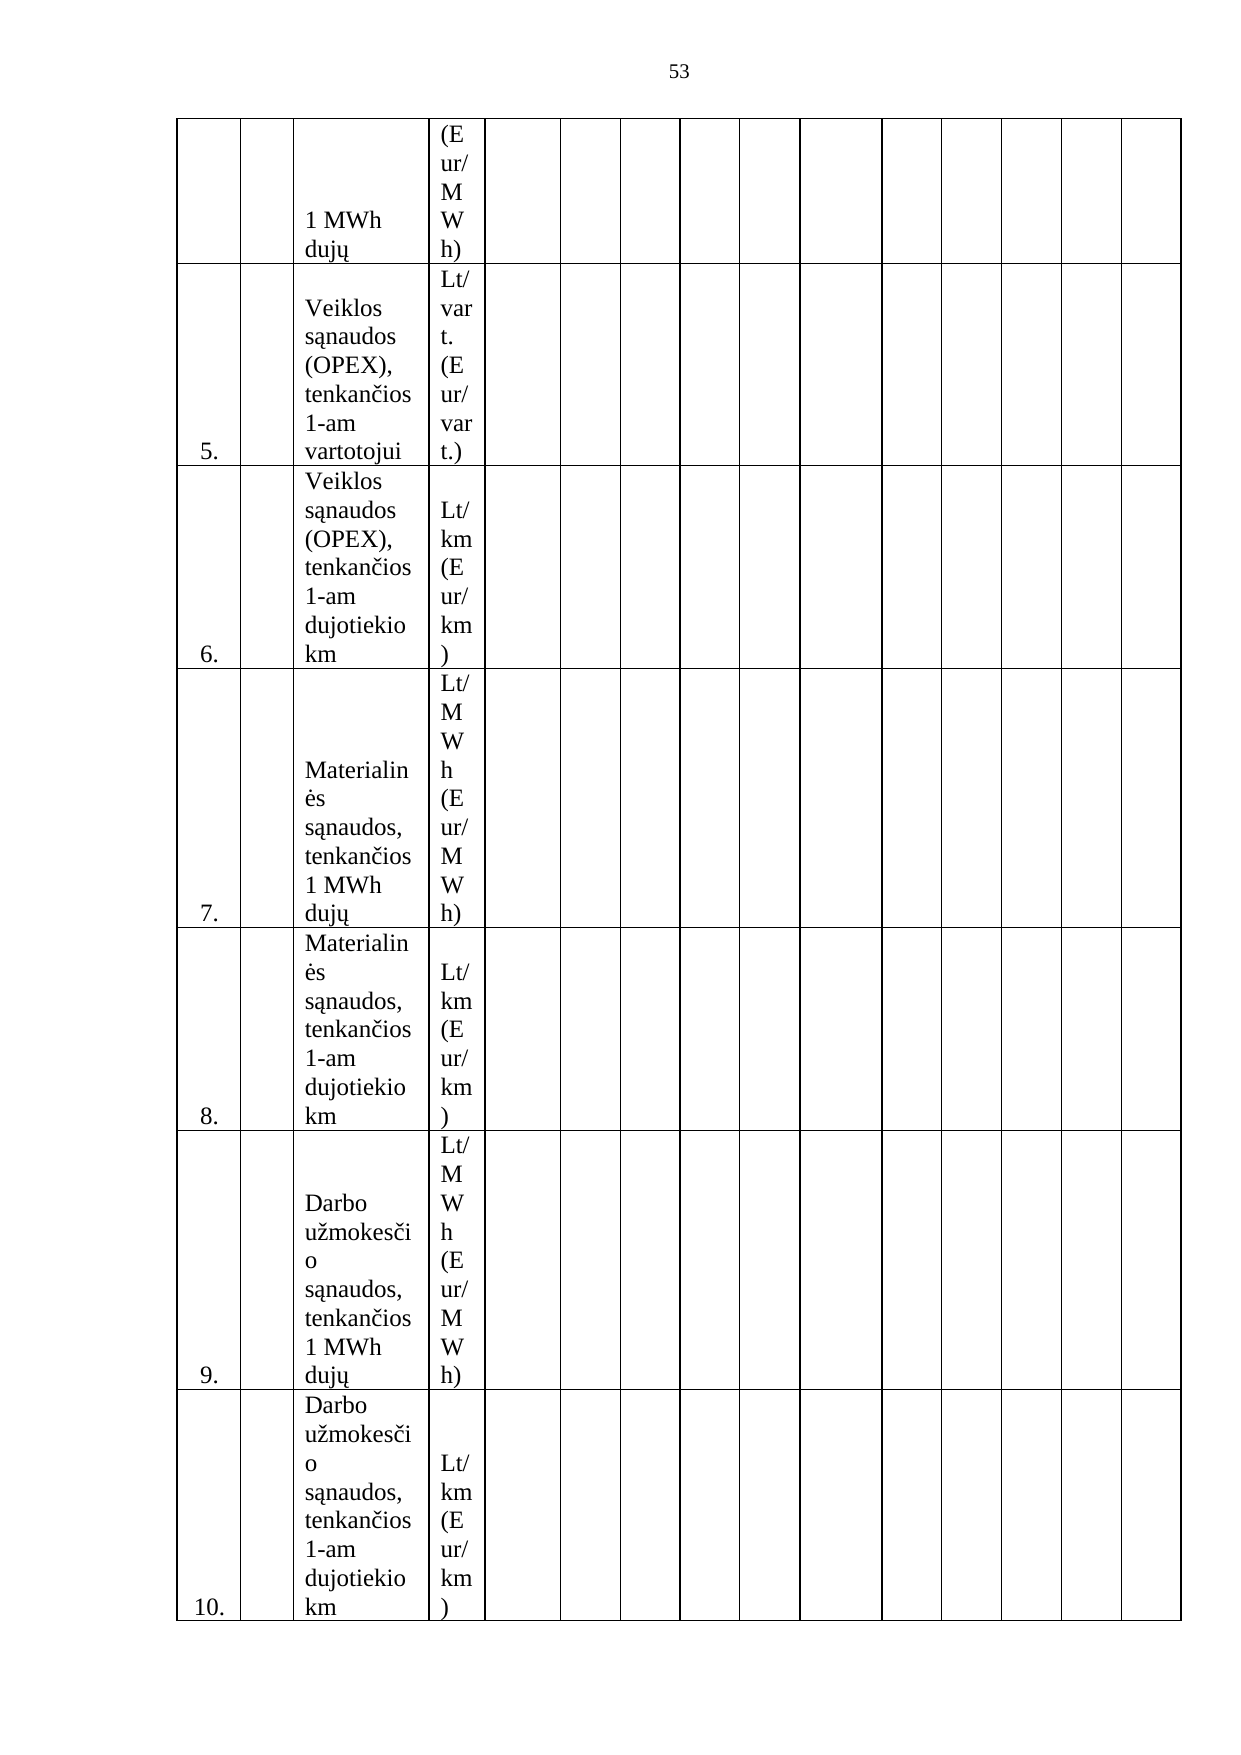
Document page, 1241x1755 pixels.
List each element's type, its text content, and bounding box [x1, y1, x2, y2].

table_cell [241, 466, 293, 667]
table_cell [486, 669, 560, 927]
table_cell [681, 119, 739, 263]
table_cell Veiklos sąnaudos (OPEX), tenkančios 1-am vartotojui [294, 264, 428, 465]
table_cell [561, 928, 620, 1129]
table_cell 9. [178, 1131, 240, 1389]
table_cell [486, 1390, 560, 1620]
table_cell [681, 1131, 739, 1389]
table_cell [486, 928, 560, 1129]
table_cell [942, 669, 1001, 927]
table_cell [1062, 264, 1121, 465]
table_cell [801, 466, 881, 667]
table_cell [561, 669, 620, 927]
table_cell 5. [178, 264, 240, 465]
table_cell [942, 119, 1001, 263]
table_cell [241, 928, 293, 1129]
table_cell [883, 1131, 941, 1389]
table_cell [1002, 1390, 1061, 1620]
table_cell [621, 1131, 679, 1389]
table_cell [681, 1390, 739, 1620]
table_cell [883, 928, 941, 1129]
table_cell Lt/MWh (Eur/MWh) [430, 669, 484, 927]
table_cell [1062, 119, 1121, 263]
table_cell [801, 1131, 881, 1389]
table_cell Lt/km (Eur/km) [430, 928, 484, 1129]
table_cell Lt/MWh (Eur/MWh) [430, 1131, 484, 1389]
table_cell [740, 466, 799, 667]
table_cell Darbo užmokesčio sąnaudos, tenkančios 1-am dujotiekio km [294, 1390, 428, 1620]
table_cell [1002, 928, 1061, 1129]
table_cell Materialinės sąnaudos, tenkančios 1-am dujotiekio km [294, 928, 428, 1129]
table_cell [1002, 466, 1061, 667]
table_cell Lt/km (Eur/km) [430, 466, 484, 667]
table_cell (Eur/MWh) [430, 119, 484, 263]
table_cell 6. [178, 466, 240, 667]
table_cell Darbo užmokesčio sąnaudos, tenkančios 1 MWh dujų [294, 1131, 428, 1389]
table_cell [740, 669, 799, 927]
table_cell [561, 264, 620, 465]
table_cell [621, 1390, 679, 1620]
table_cell [561, 1390, 620, 1620]
table_cell [1002, 264, 1061, 465]
table_cell [740, 1390, 799, 1620]
table_cell [621, 669, 679, 927]
table_cell [883, 119, 941, 263]
table_cell [740, 928, 799, 1129]
table_cell [178, 119, 240, 263]
table_cell [1122, 264, 1180, 465]
table_cell [801, 264, 881, 465]
table_cell [621, 928, 679, 1129]
table_cell [621, 466, 679, 667]
table_cell [1122, 928, 1180, 1129]
table_cell [1122, 119, 1180, 263]
table_cell [883, 264, 941, 465]
table_cell [241, 119, 293, 263]
table_cell 7. [178, 669, 240, 927]
table_cell [681, 466, 739, 667]
table_cell [621, 119, 679, 263]
table_cell [1002, 119, 1061, 263]
table_cell [942, 1131, 1001, 1389]
table_cell [681, 264, 739, 465]
table_cell [801, 1390, 881, 1620]
table_cell [883, 1390, 941, 1620]
table_cell [1122, 1131, 1180, 1389]
table_cell [942, 264, 1001, 465]
table_cell Lt/km (Eur/km) [430, 1390, 484, 1620]
table_cell [740, 119, 799, 263]
table_cell [1062, 1131, 1121, 1389]
table_cell [1122, 466, 1180, 667]
table_cell [1062, 466, 1121, 667]
table_cell [801, 669, 881, 927]
table_cell [1062, 669, 1121, 927]
table_cell [561, 119, 620, 263]
table_cell Veiklos sąnaudos (OPEX), tenkančios 1-am dujotiekio km [294, 466, 428, 667]
table_cell [486, 1131, 560, 1389]
table_cell [801, 119, 881, 263]
table_cell [1062, 928, 1121, 1129]
table_cell [486, 264, 560, 465]
table_cell [740, 264, 799, 465]
table_cell 8. [178, 928, 240, 1129]
table_cell [883, 466, 941, 667]
table_cell [1002, 669, 1061, 927]
table_cell [561, 1131, 620, 1389]
table_cell [1122, 1390, 1180, 1620]
table_cell [1002, 1131, 1061, 1389]
table_cell [486, 119, 560, 263]
table_cell [1062, 1390, 1121, 1620]
table_cell [241, 1131, 293, 1389]
table_cell [241, 669, 293, 927]
table_cell [740, 1131, 799, 1389]
table_cell [942, 466, 1001, 667]
table_cell [883, 669, 941, 927]
table_cell [561, 466, 620, 667]
table_cell [801, 928, 881, 1129]
table_cell [241, 264, 293, 465]
table_cell 1 MWh dujų [294, 119, 428, 263]
table_cell [486, 466, 560, 667]
table_cell [241, 1390, 293, 1620]
table_cell Lt/vart. (Eur/vart.) [430, 264, 484, 465]
table_cell Materialinės sąnaudos, tenkančios 1 MWh dujų [294, 669, 428, 927]
table_cell [942, 1390, 1001, 1620]
table_cell [621, 264, 679, 465]
table_cell 10. [178, 1390, 240, 1620]
table_cell [1122, 669, 1180, 927]
table_cell [942, 928, 1001, 1129]
table_cell [681, 928, 739, 1129]
table_cell [681, 669, 739, 927]
